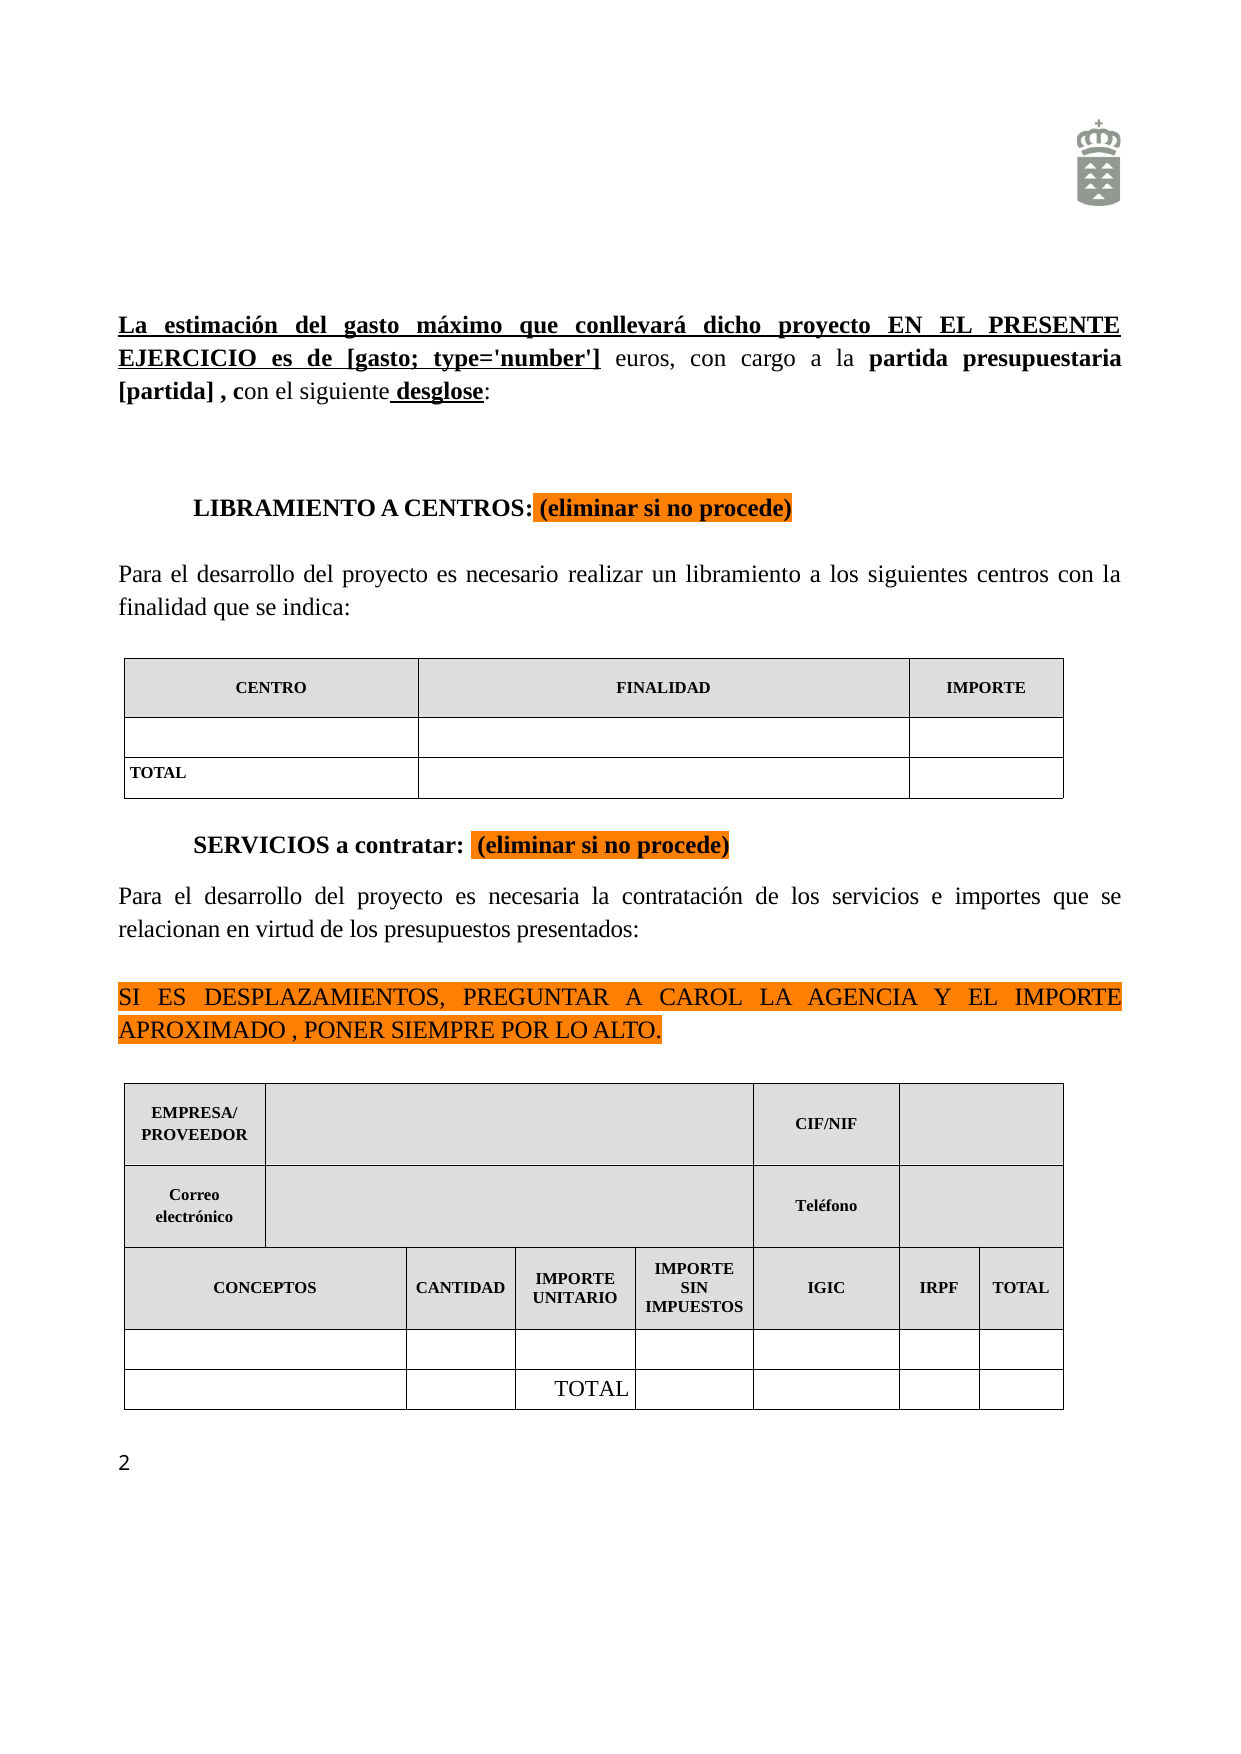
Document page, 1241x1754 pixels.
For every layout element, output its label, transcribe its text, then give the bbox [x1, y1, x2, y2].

table_cell Teléfono [754, 1166, 899, 1247]
table_header CIF/NIF [754, 1084, 899, 1164]
table_cell [407, 1370, 515, 1409]
table_cell IGIC [754, 1248, 899, 1329]
text Para el desarrollo del proyecto es necesario realizar un libramiento a los siguientes centros con la finalidad que se indica: [118, 559, 1122, 621]
table_cell [910, 758, 1063, 797]
list LIBRAMIENTO A CENTROS: (eliminar si no procede) [156, 493, 1122, 522]
text SI ES DESPLAZAMIENTOS, PREGUNTAR A CAROL LA AGENCIA Y EL IMPORTE APROXIMADO , PONER SIEMPRE POR LO ALTO. [118, 982, 1122, 1044]
table_header EMPRESA/PROVEEDOR [125, 1084, 265, 1164]
table_header [266, 1084, 753, 1164]
table_cell TOTAL [516, 1370, 635, 1409]
table_cell [125, 1330, 406, 1369]
list SERVICIOS a contratar: (eliminar si no procede) [156, 831, 1122, 859]
table_cell Correo electrónico [125, 1166, 265, 1247]
table_cell [980, 1330, 1063, 1369]
table_header IMPORTE [910, 659, 1063, 717]
table_cell [419, 758, 909, 797]
table_cell [125, 718, 418, 757]
table_cell [900, 1370, 979, 1409]
table_cell TOTAL [125, 758, 418, 797]
table_cell [900, 1166, 1063, 1247]
table_cell IMPORTE UNITARIO [516, 1248, 635, 1329]
table_cell [636, 1370, 753, 1409]
table_cell [125, 1370, 406, 1409]
table_cell CONCEPTOS [125, 1248, 406, 1329]
picture [1076, 119, 1121, 206]
table_cell IRPF [900, 1248, 979, 1329]
table_cell [980, 1370, 1063, 1409]
table_cell [407, 1330, 515, 1369]
table_cell [419, 718, 909, 757]
table_cell TOTAL [980, 1248, 1063, 1329]
table_cell [266, 1166, 753, 1247]
table_cell [900, 1330, 979, 1369]
table_cell [754, 1370, 899, 1409]
table_cell [516, 1330, 635, 1369]
table_header [900, 1084, 1063, 1164]
text Para el desarrollo del proyecto es necesaria la contratación de los servicios e importes que se relacionan en virtud de los presupuestos presentados: [118, 881, 1122, 943]
table_header FINALIDAD [419, 659, 909, 717]
table_cell [910, 718, 1063, 757]
table_cell IMPORTE SIN IMPUESTOS [636, 1248, 753, 1329]
table_header CENTRO [125, 659, 418, 717]
table_cell [636, 1330, 753, 1369]
table_cell CANTIDAD [407, 1248, 515, 1329]
table_cell [754, 1330, 899, 1369]
text La estimación del gasto máximo que conllevará dicho proyecto EN EL PRESENTE EJERCICIO es de [gasto; type='number'] euros, con cargo a la partida presupuestaria [partida] , con el siguiente desglose: [118, 310, 1122, 405]
